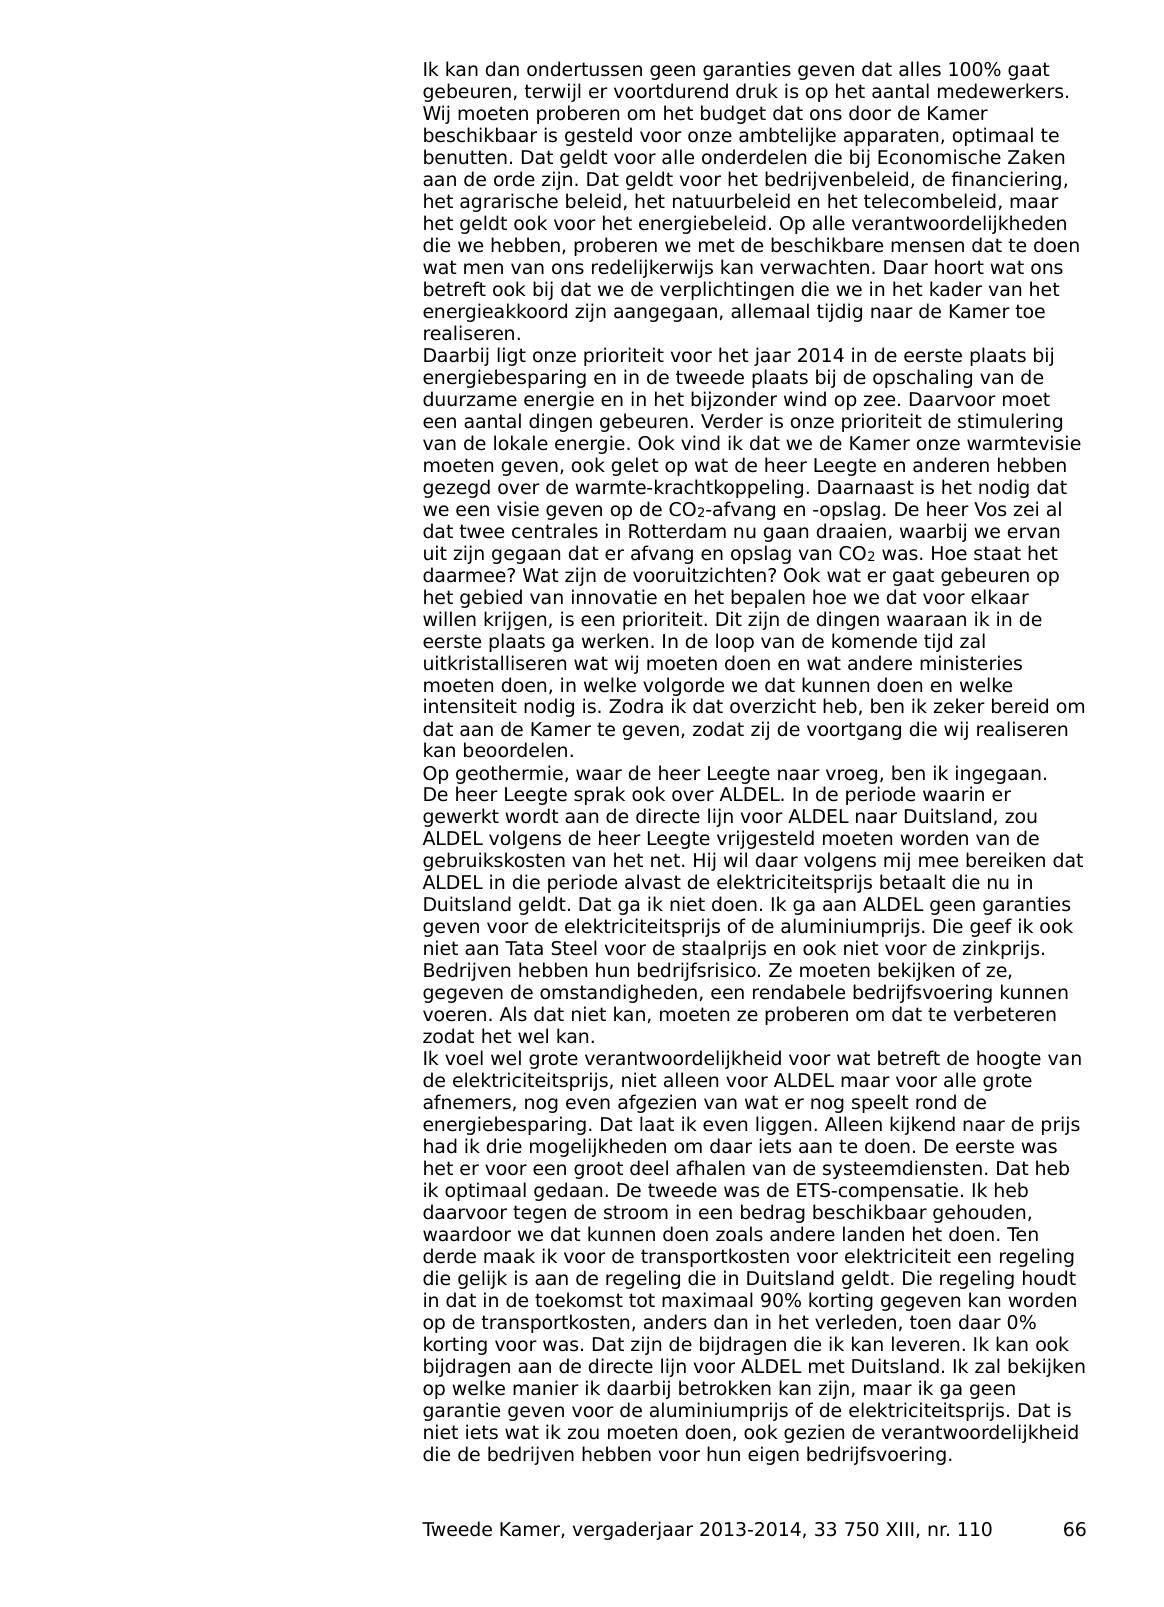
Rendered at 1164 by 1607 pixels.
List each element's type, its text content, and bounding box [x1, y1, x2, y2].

text Op geothermie, waar de heer Leegte naar vroeg, ben ik ingegaan. [422, 762, 1087, 784]
text Ik voel wel grote verantwoordelijkheid voor wat betreft de hoogte van de elektriciteitsprijs, niet alleen voor ALDEL maar voor alle grote afnemers, nog even afgezien van wat er nog speelt rond de energiebesparing. Dat laat ik even liggen. Alleen kijkend naar de prijs had ik drie mogelijkheden om daar iets aan te doen. De eerste was het er voor een groot deel afhalen van de systeemdiensten. Dat heb ik optimaal gedaan. De tweede was de ETS-compensatie. Ik heb daarvoor tegen de stroom in een bedrag beschikbaar gehouden, waardoor we dat kunnen doen zoals andere landen het doen. Ten derde maak ik voor de transportkosten voor elektriciteit een regeling die gelijk is aan de regeling die in Duitsland geldt. Die regeling houdt in dat in de toekomst tot maximaal 90% korting gegeven kan worden op de transportkosten, anders dan in het verleden, toen daar 0% korting voor was. Dat zijn de bijdragen die ik kan leveren. Ik kan ook bijdragen aan de directe lijn voor ALDEL met Duitsland. Ik zal bekijken op welke manier ik daarbij betrokken kan zijn, maar ik ga geen garantie geven voor de aluminiumprijs of de elektriciteitsprijs. Dat is niet iets wat ik zou moeten doen, ook gezien de verantwoordelijkheid die de bedrijven hebben voor hun eigen bedrijfsvoering. [422, 1048, 1087, 1466]
text Daarbij ligt onze prioriteit voor het jaar 2014 in de eerste plaats bij energiebesparing en in de tweede plaats bij de opschaling van de duurzame energie en in het bijzonder wind op zee. Daarvoor moet een aantal dingen gebeuren. Verder is onze prioriteit de stimulering van de lokale energie. Ook vind ik dat we de Kamer onze warmtevisie moeten geven, ook gelet op wat de heer Leegte en anderen hebben gezegd over de warmte-krachtkoppeling. Daarnaast is het nodig dat we een visie geven op de CO2-afvang en -opslag. De heer Vos zei al dat twee centrales in Rotterdam nu gaan draaien, waarbij we ervan uit zijn gegaan dat er afvang en opslag van CO2 was. Hoe staat het daarmee? Wat zijn de vooruitzichten? Ook wat er gaat gebeuren op het gebied van innovatie en het bepalen hoe we dat voor elkaar willen krijgen, is een prioriteit. Dit zijn de dingen waaraan ik in de eerste plaats ga werken. In de loop van de komende tijd zal uitkristalliseren wat wij moeten doen en wat andere ministeries moeten doen, in welke volgorde we dat kunnen doen en welke intensiteit nodig is. Zodra ik dat overzicht heb, ben ik zeker bereid om dat aan de Kamer te geven, zodat zij de voortgang die wij realiseren kan beoordelen. [422, 345, 1087, 762]
text Ik kan dan ondertussen geen garanties geven dat alles 100% gaat gebeuren, terwijl er voortdurend druk is op het aantal medewerkers. Wij moeten proberen om het budget dat ons door de Kamer beschikbaar is gesteld voor onze ambtelijke apparaten, optimaal te benutten. Dat geldt voor alle onderdelen die bij Economische Zaken aan de orde zijn. Dat geldt voor het bedrijvenbeleid, de financiering, het agrarische beleid, het natuurbeleid en het telecombeleid, maar het geldt ook voor het energiebeleid. Op alle verantwoordelijkheden die we hebben, proberen we met de beschikbare mensen dat te doen wat men van ons redelijkerwijs kan verwachten. Daar hoort wat ons betreft ook bij dat we de verplichtingen die we in het kader van het energieakkoord zijn aangegaan, allemaal tijdig naar de Kamer toe realiseren. [422, 59, 1087, 345]
text De heer Leegte sprak ook over ALDEL. In de periode waarin er gewerkt wordt aan de directe lijn voor ALDEL naar Duitsland, zou ALDEL volgens de heer Leegte vrijgesteld moeten worden van de gebruikskosten van het net. Hij wil daar volgens mij mee bereiken dat ALDEL in die periode alvast de elektriciteitsprijs betaalt die nu in Duitsland geldt. Dat ga ik niet doen. Ik ga aan ALDEL geen garanties geven voor de elektriciteitsprijs of de aluminiumprijs. Die geef ik ook niet aan Tata Steel voor de staalprijs en ook niet voor de zinkprijs. Bedrijven hebben hun bedrijfsrisico. Ze moeten bekijken of ze, gegeven de omstandigheden, een rendabele bedrijfsvoering kunnen voeren. Als dat niet kan, moeten ze proberen om dat te verbeteren zodat het wel kan. [422, 784, 1087, 1048]
